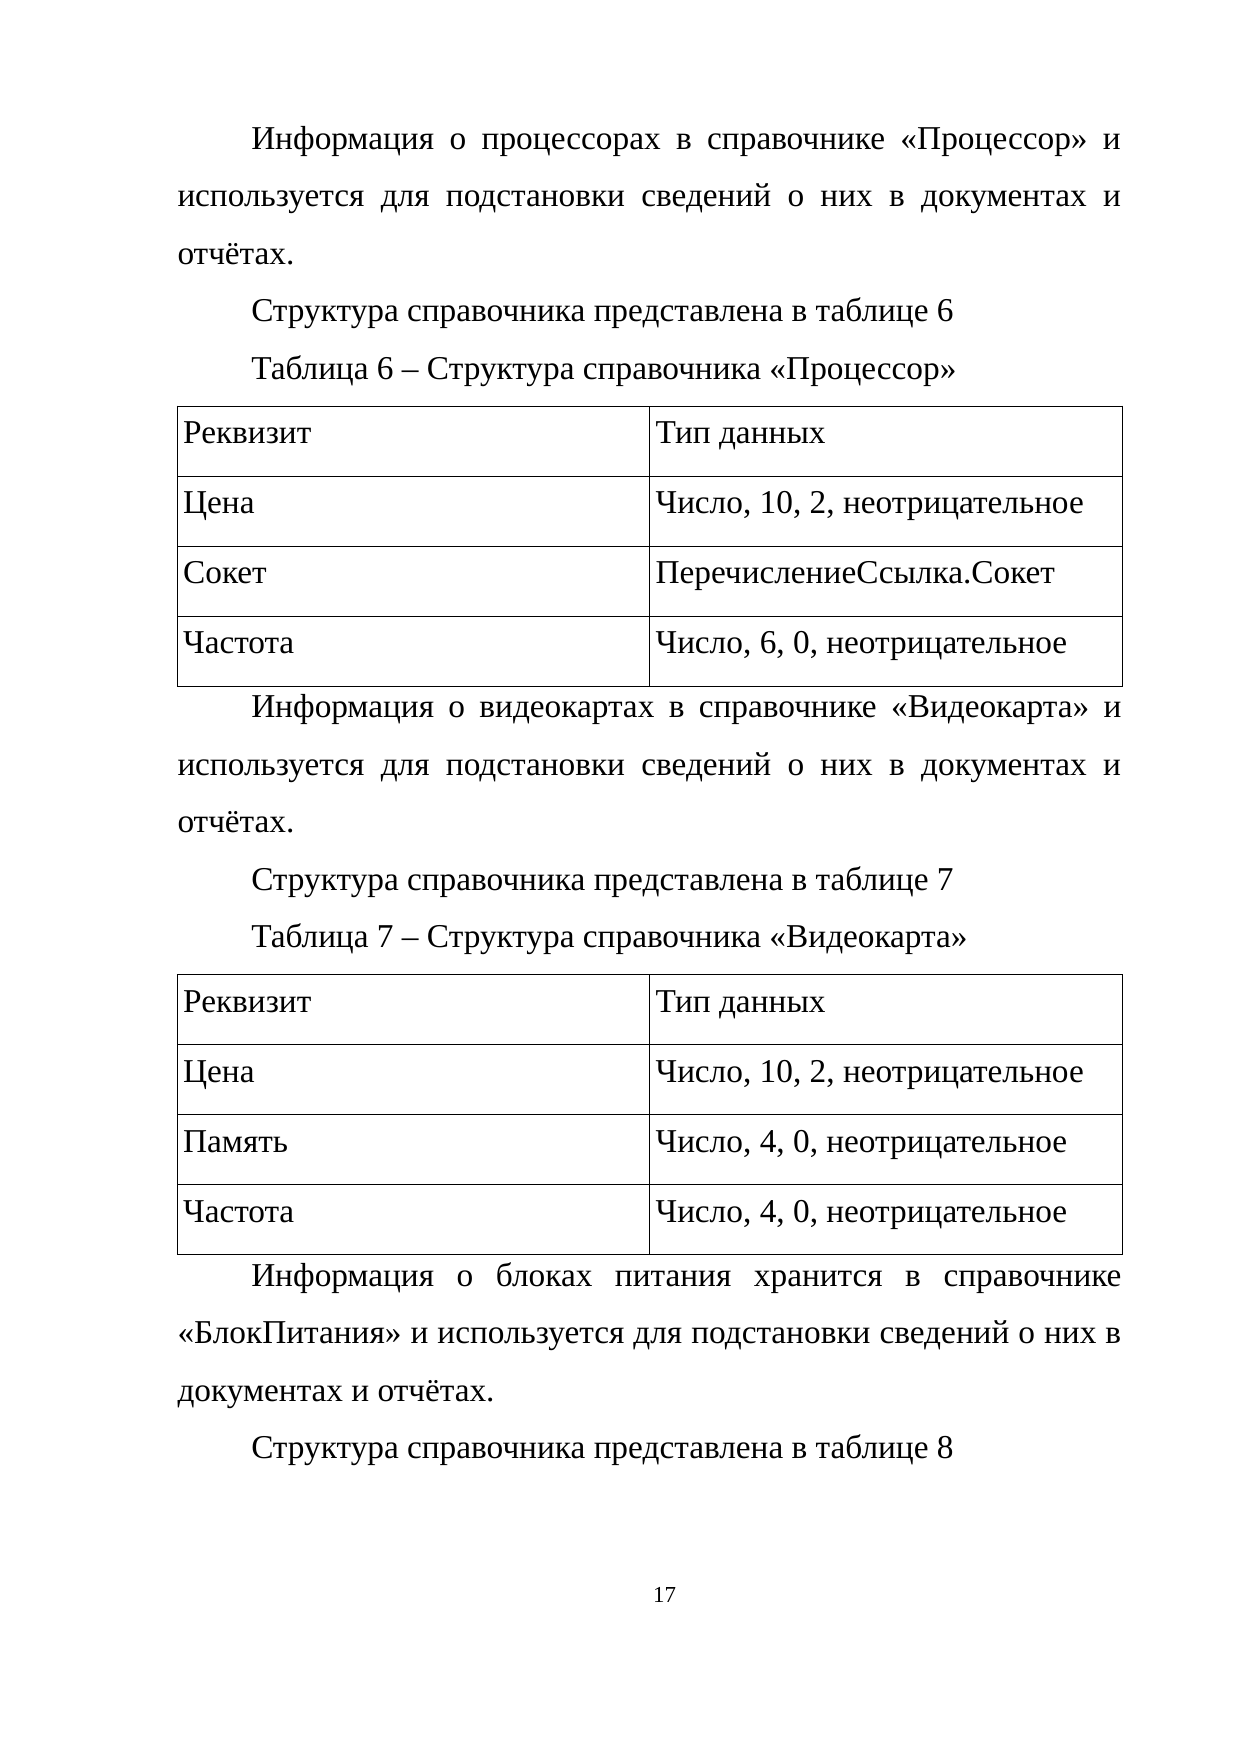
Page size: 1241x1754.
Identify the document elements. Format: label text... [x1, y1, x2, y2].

table_header Тип данных [650, 407, 1122, 476]
table_cell Число, 4, 0, неотрицательное [650, 1115, 1122, 1184]
table_cell Частота [178, 617, 649, 686]
table_cell Число, 10, 2, неотрицательное [650, 1045, 1122, 1114]
text Структура справочника представлена в таблице 7 [177, 859, 1122, 897]
table_cell Память [178, 1115, 649, 1184]
text Структура справочника представлена в таблице 6 [177, 291, 1122, 329]
table_cell Цена [178, 1045, 649, 1114]
table_header Реквизит [178, 407, 649, 476]
table_cell Число, 4, 0, неотрицательное [650, 1185, 1122, 1254]
text Таблица 7 – Структура справочника «Видеокарта» [177, 917, 1122, 955]
table_header Тип данных [650, 975, 1122, 1044]
table_cell Сокет [178, 547, 649, 616]
table_cell Частота [178, 1185, 649, 1254]
table_cell Цена [178, 477, 649, 546]
table_cell Число, 6, 0, неотрицательное [650, 617, 1122, 686]
text Структура справочника представлена в таблице 8 [177, 1428, 1122, 1466]
table_cell ПеречислениеСсылка.Сокет [650, 547, 1122, 616]
text Информация о блоках питания хранится в справочнике «БлокПитания» и используется для подстановки сведений о них в документах и отчётах. [177, 1255, 1122, 1408]
table_header Реквизит [178, 975, 649, 1044]
table_cell Число, 10, 2, неотрицательное [650, 477, 1122, 546]
text Таблица 6 – Структура справочника «Процессор» [177, 348, 1122, 386]
text Информация о видеокартах в справочнике «Видеокарта» и используется для подстановки сведений о них в документах и отчётах. [177, 687, 1122, 840]
text Информация о процессорах в справочнике «Процессор» и используется для подстановки сведений о них в документах и отчётах. [177, 118, 1122, 271]
